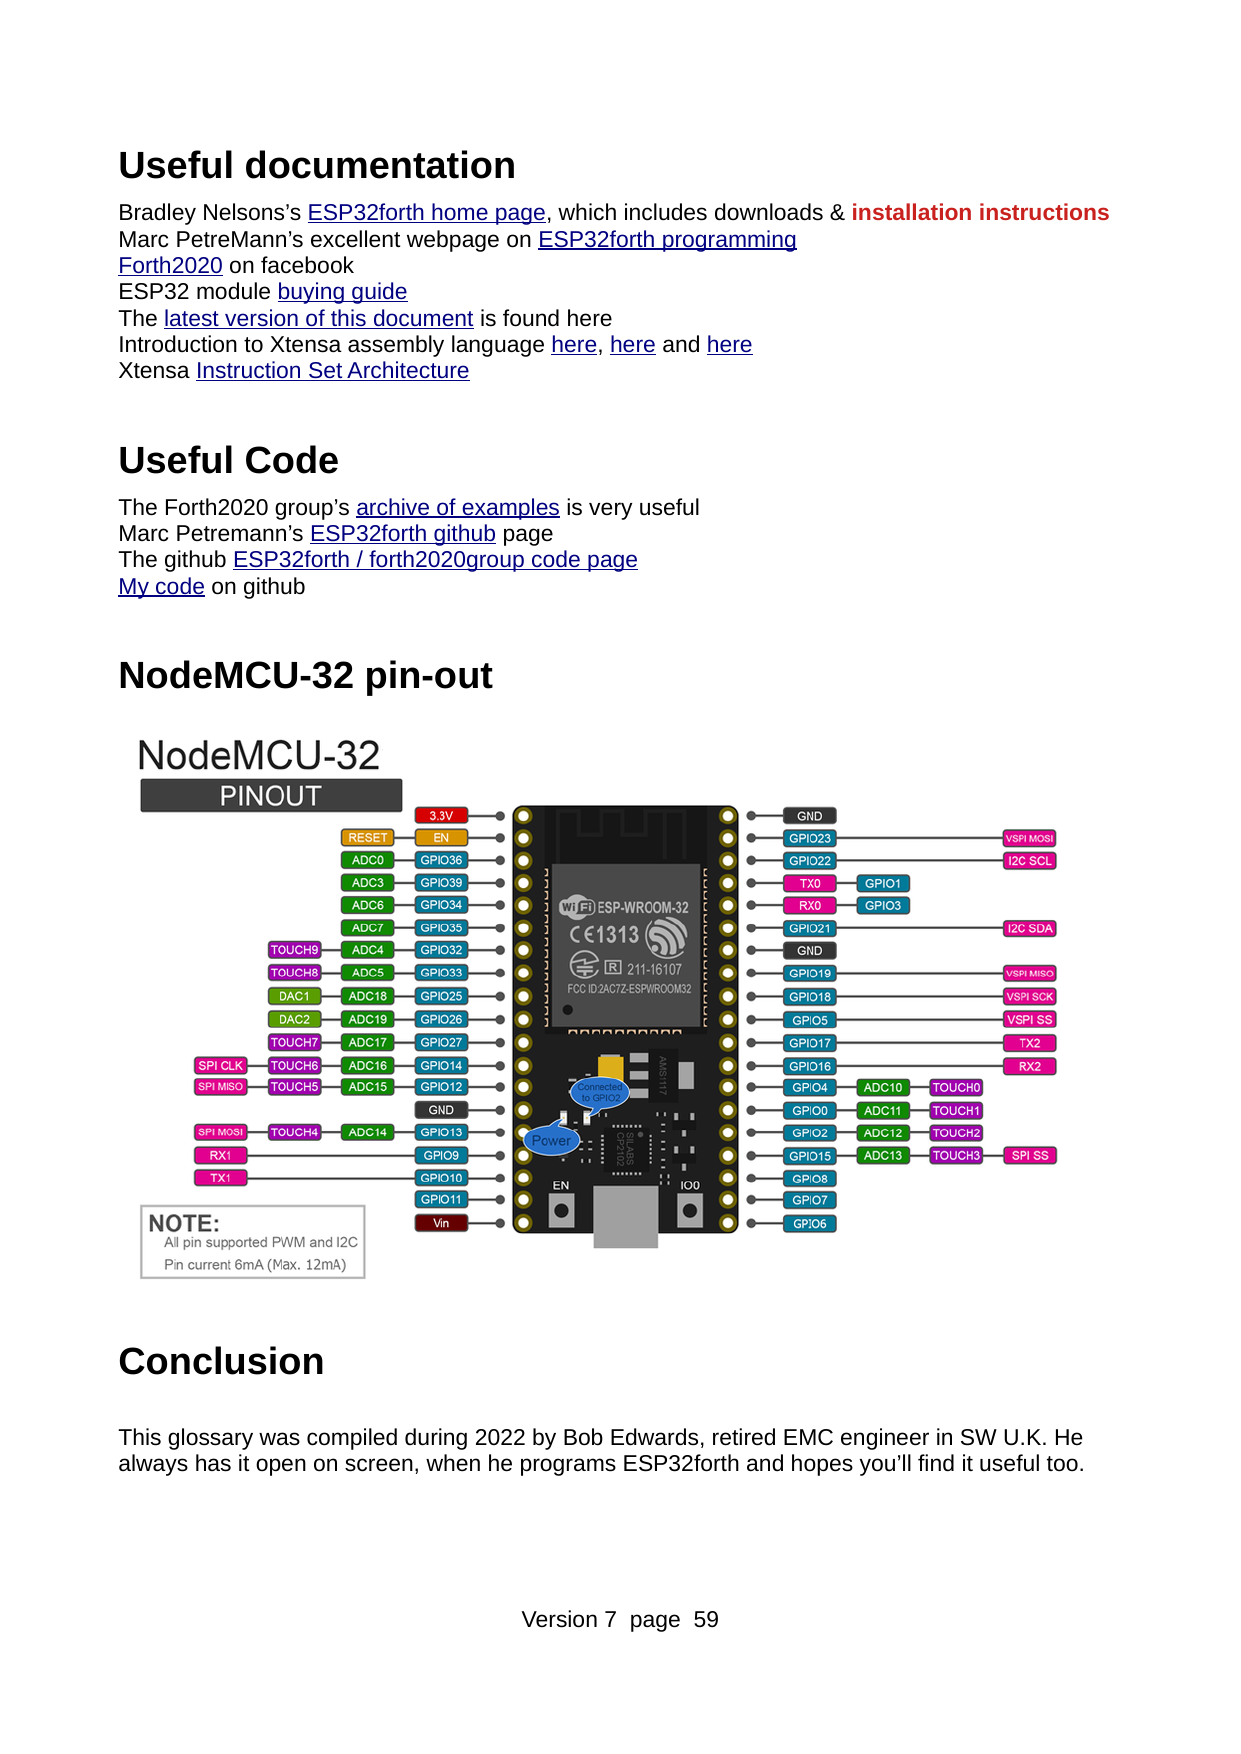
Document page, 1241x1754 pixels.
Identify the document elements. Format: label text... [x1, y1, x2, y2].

text Introduction to Xtensa assembly language here, here and here [118, 331, 1122, 357]
text Marc PetreMann’s excellent webpage on ESP32forth programming [118, 226, 1122, 252]
subtitle NodeMCU-32 pin-out [118, 653, 1122, 696]
subtitle Useful documentation [118, 143, 1122, 187]
picture [123, 718, 1128, 1285]
text Forth2020 on facebook [118, 252, 1122, 278]
text Bradley Nelsons’s ESP32forth home page, which includes downloads & installation instructions [118, 199, 1122, 226]
text The Forth2020 group’s archive of examples is very useful [118, 494, 1122, 520]
text This glossary was compiled during 2022 by Bob Edwards, retired EMC engineer in SW U.K. He always has it open on screen, when he programs ESP32forth and hopes you’ll find it useful too. [118, 1423, 1122, 1476]
subtitle Conclusion [118, 1339, 1122, 1382]
subtitle Useful Code [118, 437, 1122, 481]
text The latest version of this document is found here [118, 305, 1122, 331]
text The github ESP32forth / forth2020group code page [118, 546, 1122, 573]
text Xtensa Instruction Set Architecture [118, 357, 1122, 384]
text My code on github [118, 573, 1122, 599]
text ESP32 module buying guide [118, 278, 1122, 305]
text Marc Petremann’s ESP32forth github page [118, 520, 1122, 546]
